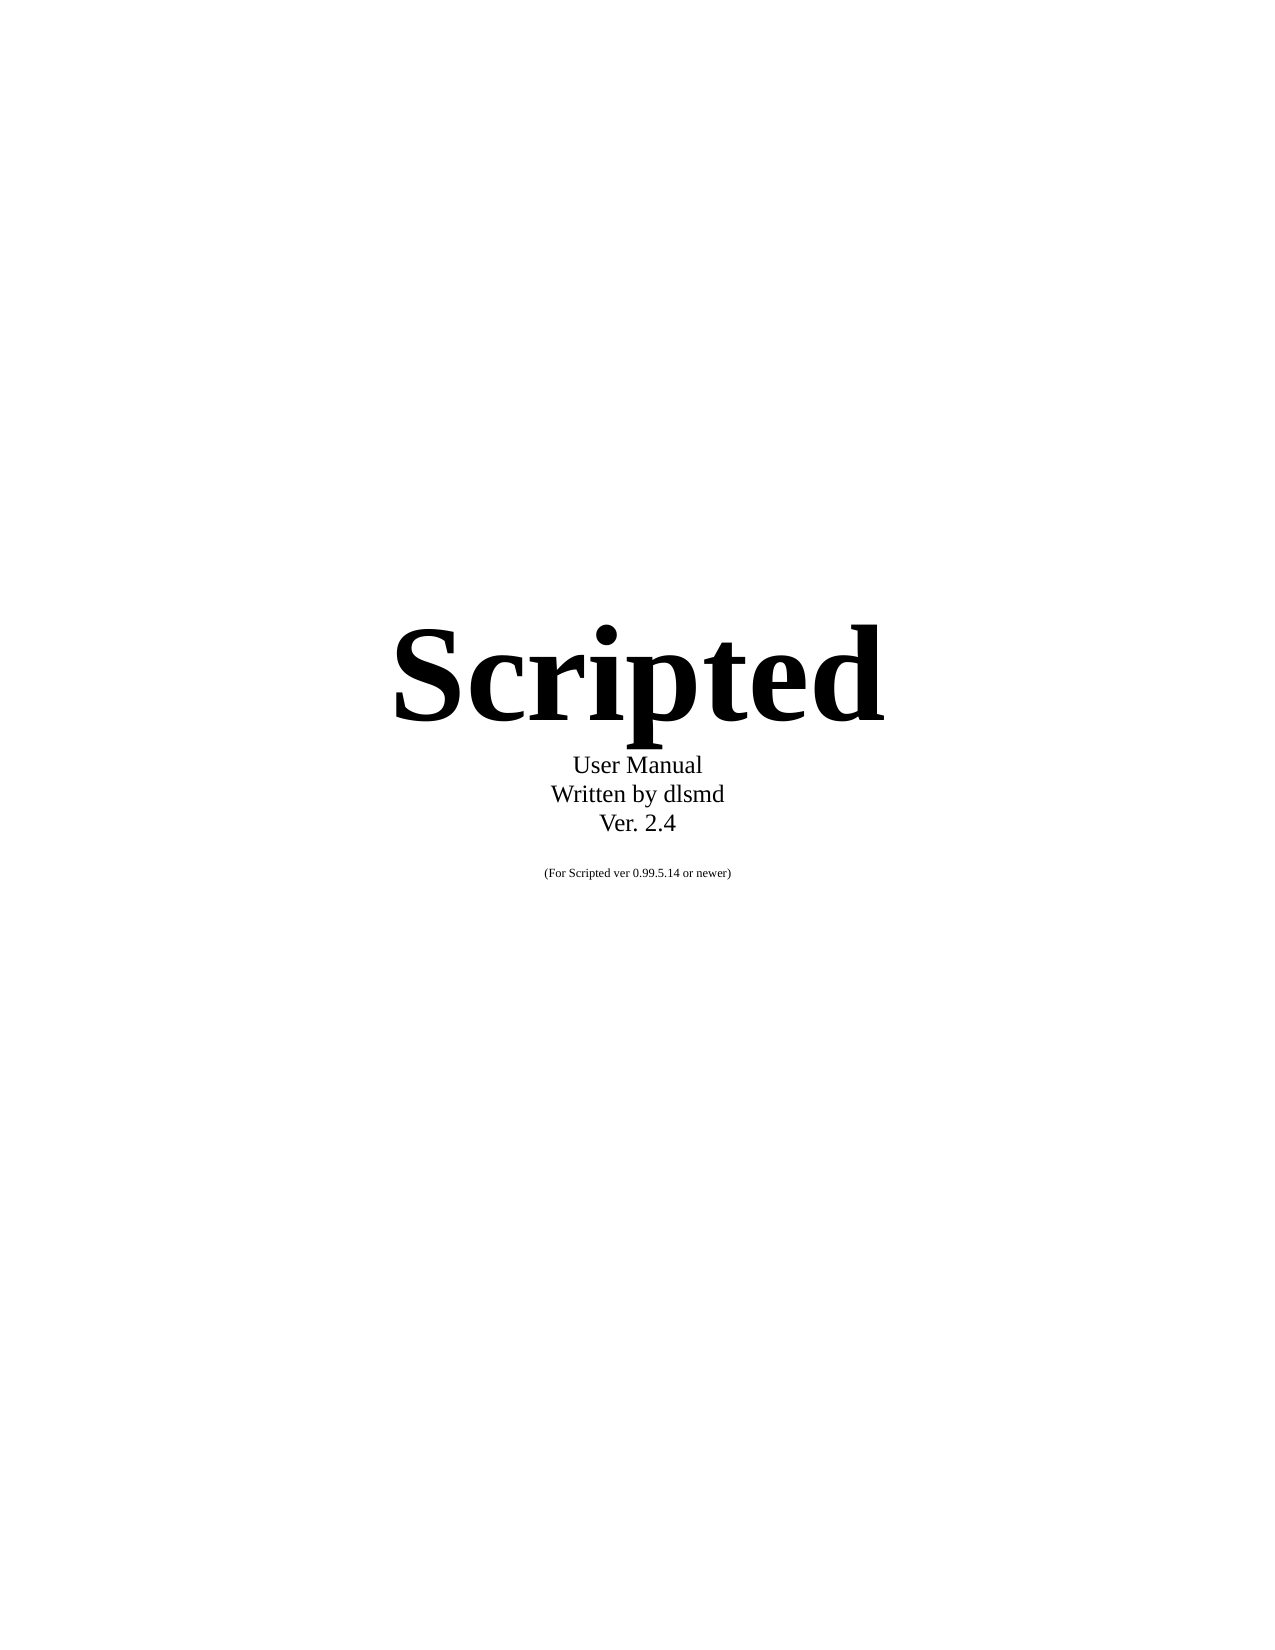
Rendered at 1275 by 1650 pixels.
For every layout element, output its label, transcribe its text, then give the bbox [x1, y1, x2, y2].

text User Manual [118, 751, 1157, 779]
text (For Scripted ver 0.99.5.14 or newer) [118, 866, 1157, 880]
text Written by dlsmd [118, 779, 1157, 808]
text Ver. 2.4 [118, 808, 1157, 837]
text Scripted [118, 592, 1157, 751]
